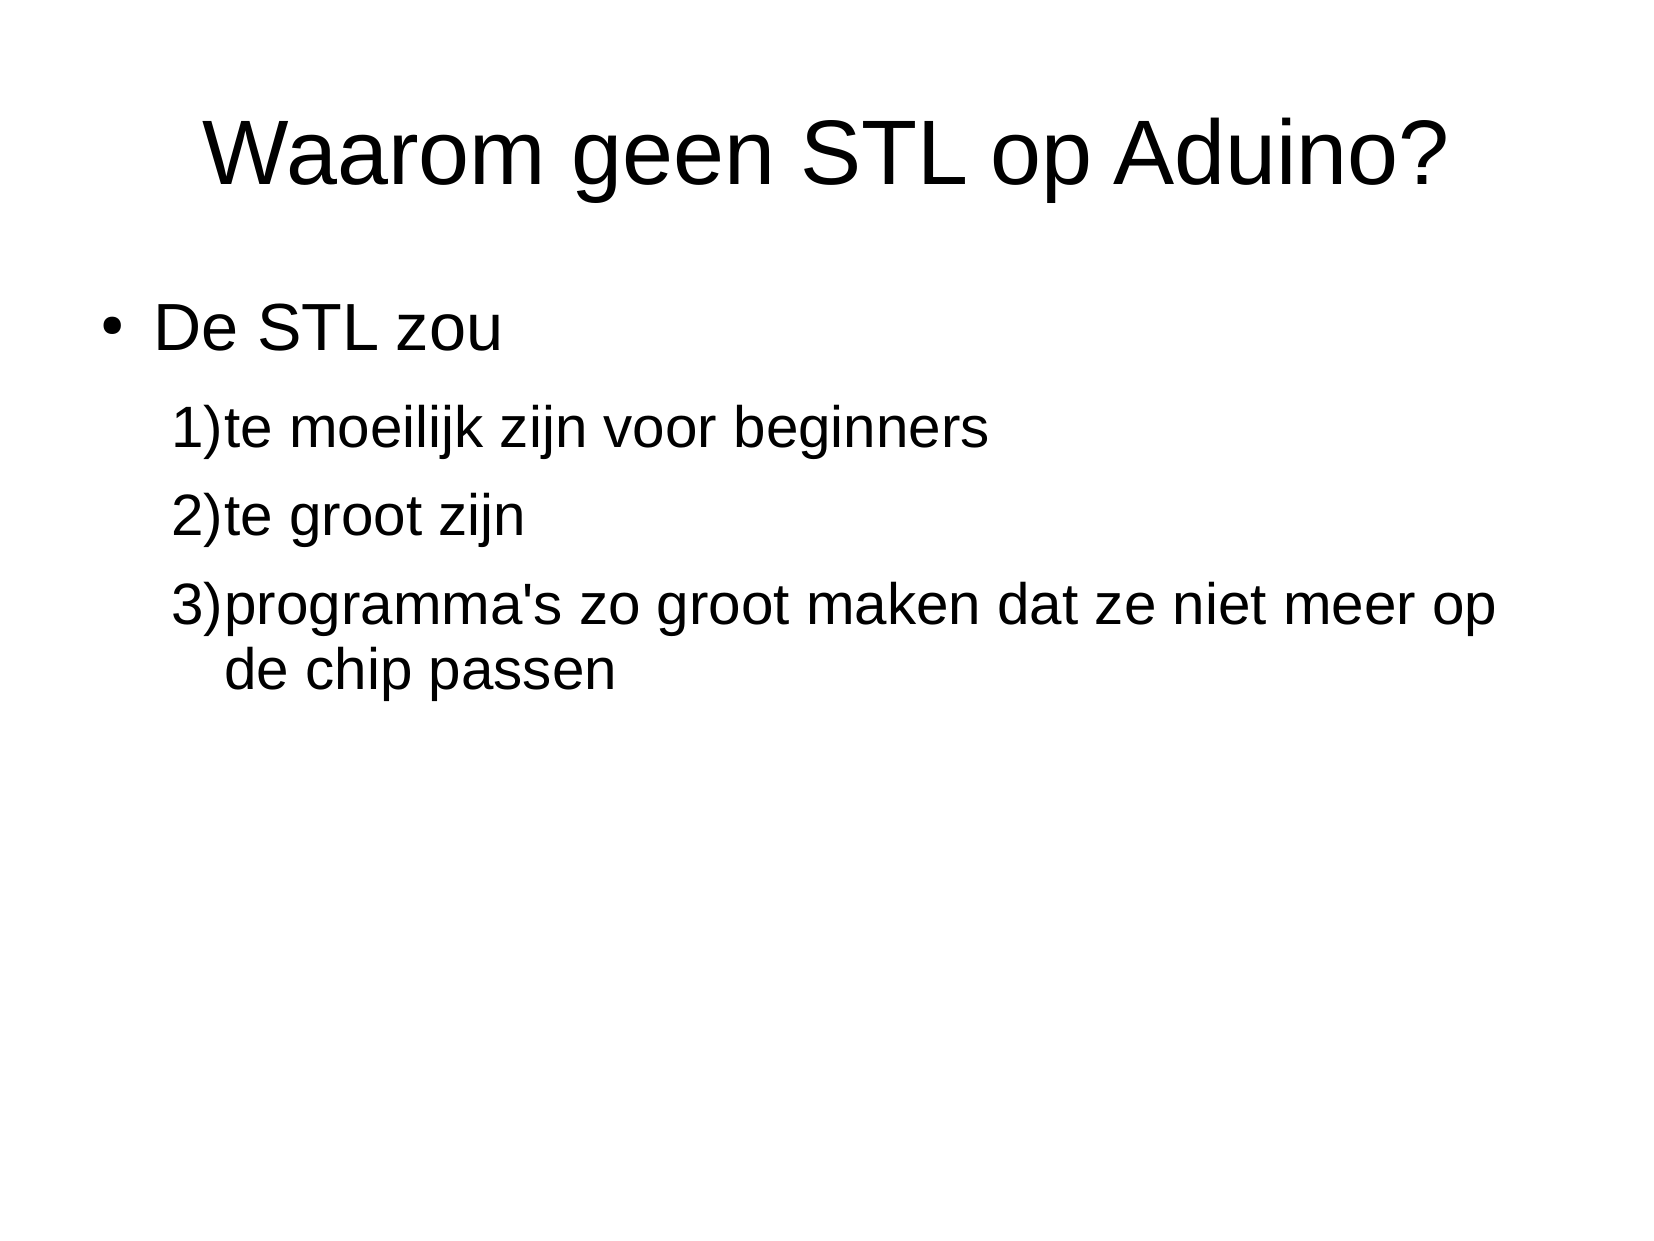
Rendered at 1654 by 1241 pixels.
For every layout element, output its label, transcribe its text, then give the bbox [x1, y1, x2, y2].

list De STL zou te moeilijk zijn voor beginners te groot zijn programma's zo groot maken dat ze niet meer op de chip passen [82, 290, 1571, 1010]
title Waarom geen STL op Aduino? [82, 49, 1571, 257]
